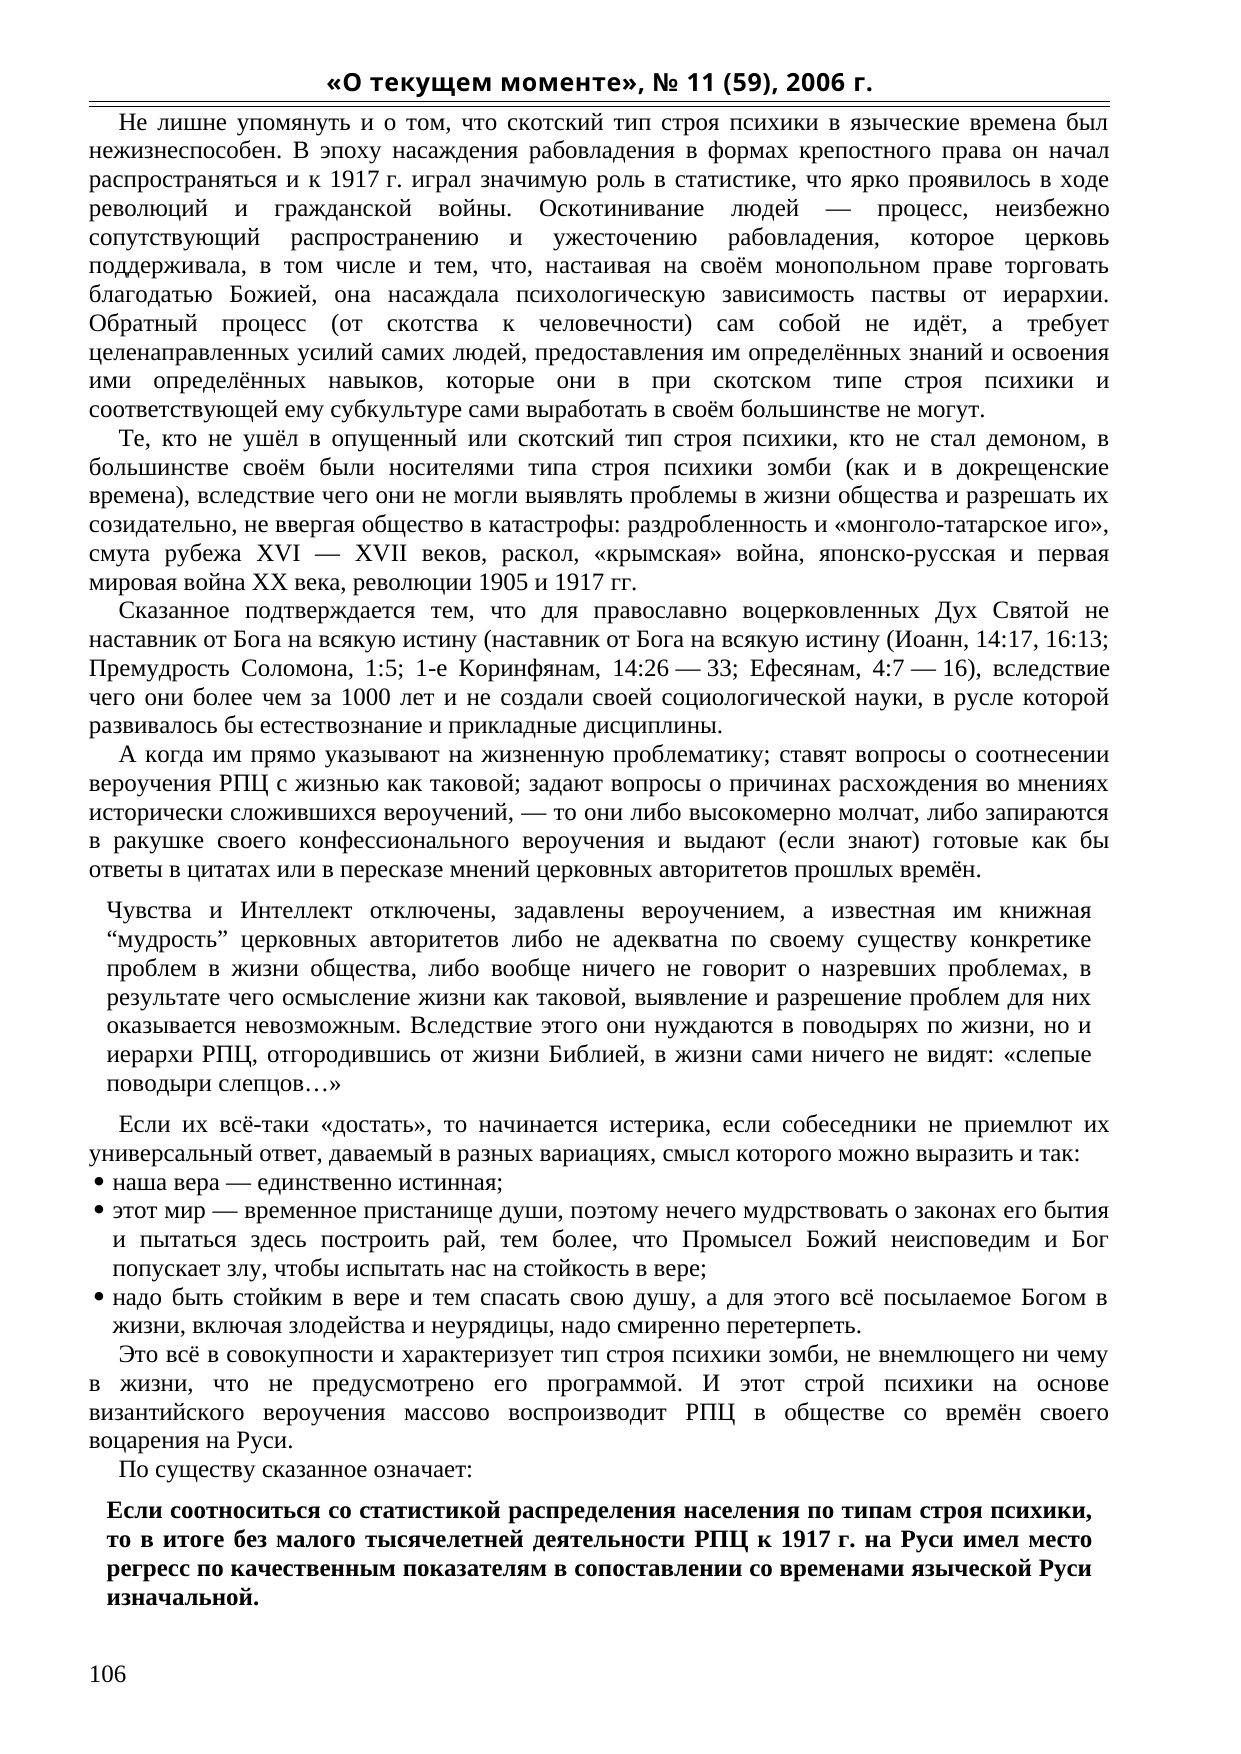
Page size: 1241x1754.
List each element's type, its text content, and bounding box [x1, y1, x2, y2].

text Сказанное подтверждается тем, что для православно воцерковленных Дух Святой не наставник от Бога на всякую истину (наставник от Бога на всякую истину (Иоанн, 14:17, 16:13; Премудрость Соломона, 1:5; 1‑е Коринфянам, 14:26 — 33; Ефесянам, 4:7 — 16), вследствие чего они более чем за 1000 лет и не создали своей социологической науки, в русле которой развивалось бы естествознание и прикладные дисциплины. [89, 595, 1110, 739]
list надо быть стойким в вере и тем спасать свою душу, а для этого всё посылаемое Богом в жизни, включая злодейства и неурядицы, надо смиренно перетерпеть. [94, 1282, 1110, 1339]
text Если их всё-таки «достать», то начинается истерика, если собеседники не приемлют их универсальный ответ, даваемый в разных вариациях, смысл которого можно выразить и так: [89, 1109, 1110, 1167]
text А когда им прямо указывают на жизненную проблематику; ставят вопросы о соотнесении вероучения РПЦ с жизнью как таковой; задают вопросы о причинах расхождения во мнениях исторически сложившихся вероучений, — то они либо высокомерно молчат, либо запираются в ракушке своего конфессионального вероучения и выдают (если знают) готовые как бы ответы в цитатах или в пересказе мнений церковных авторитетов прошлых времён. [89, 739, 1110, 883]
text Не лишне упомянуть и о том, что скотский тип строя психики в языческие времена был нежизнеспособен. В эпоху насаждения рабовладения в формах крепостного права он начал распространяться и к 1917 г. играл значимую роль в статистике, что ярко проявилось в ходе революций и гражданской войны. Оскотинивание людей — процесс, неизбежно сопутствующий распространению и ужесточению рабовладения, которое церковь поддерживала, в том числе и тем, что, настаивая на своём монопольном праве торговать благодатью Божией, она насаждала психологическую зависимость паствы от иерархии. Обратный процесс (от скотства к человечности) сам собой не идёт, а требует целенаправленных усилий самих людей, предоставления им определённых знаний и освоения ими определённых навыков, которые они в при скотском типе строя психики и соответствующей ему субкультуре сами выработать в своём большинстве не могут. [89, 107, 1110, 423]
list наша вера — единственно истинная; [94, 1167, 1110, 1195]
text Если соотноситься со статистикой распределения населения по типам строя психики, то в итоге без малого тысячелетней деятельности РПЦ к 1917 г. на Руси имел место регресс по качественным показателям в сопоставлении со временами языческой Руси изначальной. [106, 1495, 1093, 1610]
text Это всё в совокупности и характеризует тип строя психики зомби, не внемлющего ни чему в жизни, что не предусмотрено его программой. И этот строй психики на основе византийского вероучения массово воспроизводит РПЦ в обществе со времён своего воцарения на Руси. [89, 1339, 1110, 1454]
list этот мир — временное пристанище души, поэтому нечего мудрствовать о законах его бытия и пытаться здесь построить рай, тем более, что Промысел Божий неисповедим и Бог попускает злу, чтобы испытать нас на стойкость в вере; [94, 1195, 1110, 1282]
text Чувства и Интеллект отключены, задавлены вероучением, а известная им книжная “мудрость” церковных авторитетов либо не адекватна по своему существу конкретике проблем в жизни общества, либо вообще ничего не говорит о назревших проблемах, в результате чего осмысление жизни как таковой, выявление и разрешение проблем для них оказывается невозможным. Вследствие этого они нуждаются в поводырях по жизни, но и иерархи РПЦ, отгородившись от жизни Библией, в жизни сами ничего не видят: «слепые поводыри слепцов…» [106, 895, 1093, 1097]
text По существу сказанное означает: [89, 1454, 1110, 1483]
text Те, кто не ушёл в опущенный или скотский тип строя психики, кто не стал демоном, в большинстве своём были носителями типа строя психики зомби (как и в докрещенские времена), вследствие чего они не могли выявлять проблемы в жизни общества и разрешать их созидательно, не ввергая общество в катастрофы: раздробленность и «монголо-татарское иго», смута рубежа XVI — XVII веков, раскол, «крымская» война, японско-русская и первая мировая война ХХ века, революции 1905 и 1917 гг. [89, 423, 1110, 595]
